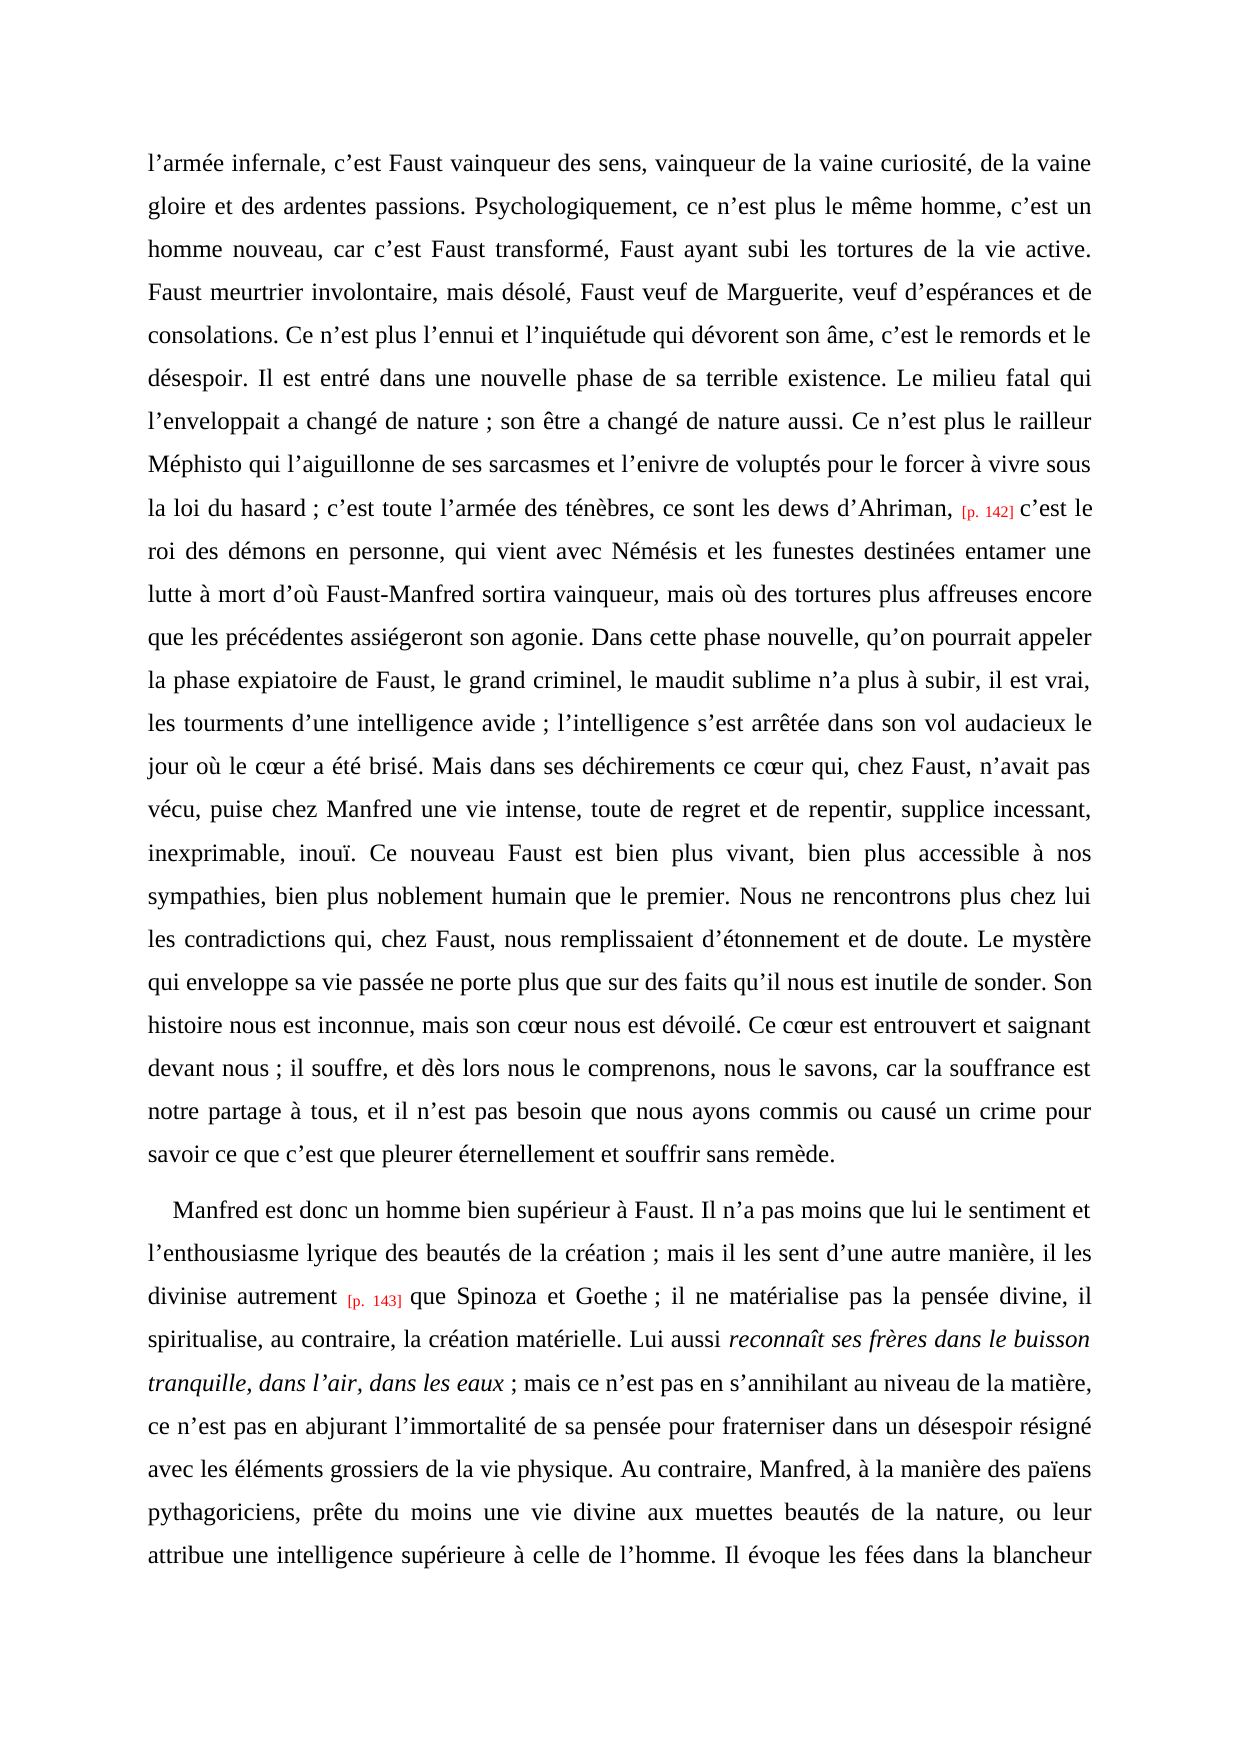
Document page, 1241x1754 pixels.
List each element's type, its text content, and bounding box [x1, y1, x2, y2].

text Manfred est donc un homme bien supérieur à Faust. Il n’a pas moins que lui le sentiment et l’enthousiasme lyrique des beautés de la création ; mais il les sent d’une autre manière, il les divinise autrement [p. 143] que Spinoza et Goethe ; il ne matérialise pas la pensée divine, il spiritualise, au contraire, la création matérielle. Lui aussi reconnaît ses frères dans le buisson tranquille, dans l’air, dans les eaux ; mais ce n’est pas en s’annihilant au niveau de la matière, ce n’est pas en abjurant l’immortalité de sa pensée pour fraterniser dans un désespoir résigné avec les éléments grossiers de la vie physique. Au contraire, Manfred, à la manière des païens pythagoriciens, prête du moins une vie divine aux muettes beautés de la nature, ou leur attribue une intelligence supérieure à celle de l’homme. Il évoque les fées dans la blancheur [148, 1195, 1093, 1569]
text l’armée infernale, c’est Faust vainqueur des sens, vainqueur de la vaine curiosité, de la vaine gloire et des ardentes passions. Psychologiquement, ce n’est plus le même homme, c’est un homme nouveau, car c’est Faust transformé, Faust ayant subi les tortures de la vie active. Faust meurtrier involontaire, mais désolé, Faust veuf de Marguerite, veuf d’espérances et de consolations. Ce n’est plus l’ennui et l’inquiétude qui dévorent son âme, c’est le remords et le désespoir. Il est entré dans une nouvelle phase de sa terrible existence. Le milieu fatal qui l’enveloppait a changé de nature ; son être a changé de nature aussi. Ce n’est plus le railleur Méphisto qui l’aiguillonne de ses sarcasmes et l’enivre de voluptés pour le forcer à vivre sous la loi du hasard ; c’est toute l’armée des ténèbres, ce sont les dews d’Ahriman, [p. 142] c’est le roi des démons en personne, qui vient avec Némésis et les funestes destinées entamer une lutte à mort d’où Faust-Manfred sortira vainqueur, mais où des tortures plus affreuses encore que les précédentes assiégeront son agonie. Dans cette phase nouvelle, qu’on pourrait appeler la phase expiatoire de Faust, le grand criminel, le maudit sublime n’a plus à subir, il est vrai, les tourments d’une intelligence avide ; l’intelligence s’est arrêtée dans son vol audacieux le jour où le cœur a été brisé. Mais dans ses déchirements ce cœur qui, chez Faust, n’avait pas vécu, puise chez Manfred une vie intense, toute de regret et de repentir, supplice incessant, inexprimable, inouï. Ce nouveau Faust est bien plus vivant, bien plus accessible à nos sympathies, bien plus noblement humain que le premier. Nous ne rencontrons plus chez lui les contradictions qui, chez Faust, nous remplissaient d’étonnement et de doute. Le mystère qui enveloppe sa vie passée ne porte plus que sur des faits qu’il nous est inutile de sonder. Son histoire nous est inconnue, mais son cœur nous est dévoilé. Ce cœur est entrouvert et saignant devant nous ; il souffre, et dès lors nous le comprenons, nous le savons, car la souffrance est notre partage à tous, et il n’est pas besoin que nous ayons commis ou causé un crime pour savoir ce que c’est que pleurer éternellement et souffrir sans remède. [148, 148, 1093, 1168]
